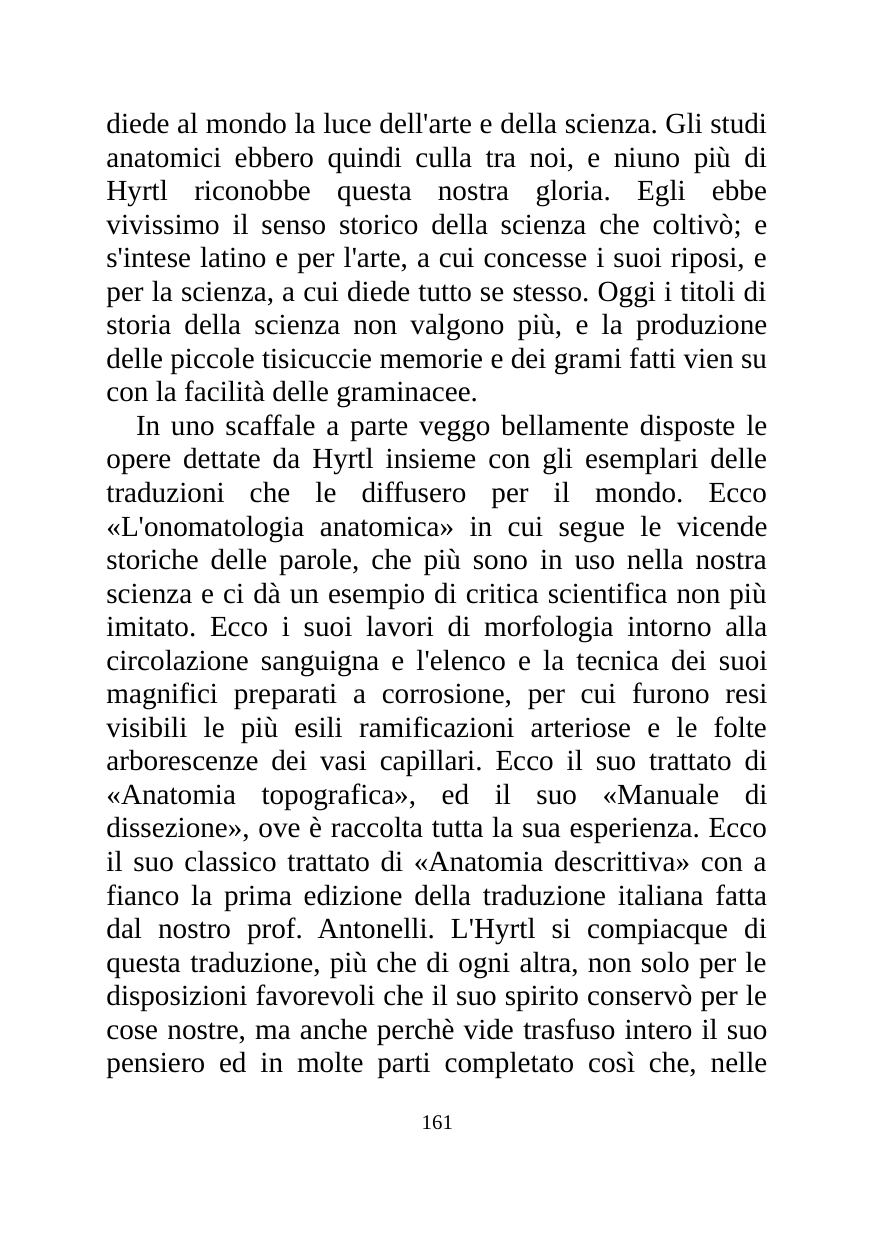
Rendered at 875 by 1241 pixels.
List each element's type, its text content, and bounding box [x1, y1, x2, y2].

text diede al mondo la luce dell'arte e della scienza. Gli studi anatomici ebbero quindi culla tra noi, e niuno più di Hyrtl riconobbe questa nostra gloria. Egli ebbe vivissimo il senso storico della scienza che coltivò; e s'intese latino e per l'arte, a cui concesse i suoi riposi, e per la scienza, a cui diede tutto se stesso. Oggi i titoli di storia della scienza non valgono più, e la produzione delle piccole tisicuccie memorie e dei grami fatti vien su con la facilità delle graminacee. [106, 106, 768, 408]
text In uno scaffale a parte veggo bellamente disposte le opere dettate da Hyrtl insieme con gli esemplari delle traduzioni che le diffusero per il mondo. Ecco «L'onomatologia anatomica» in cui segue le vicende storiche delle parole, che più sono in uso nella nostra scienza e ci dà un esempio di critica scientifica non più imitato. Ecco i suoi lavori di morfologia intorno alla circolazione sanguigna e l'elenco e la tecnica dei suoi magnifici preparati a corrosione, per cui furono resi visibili le più esili ramificazioni arteriose e le folte arborescenze dei vasi capillari. Ecco il suo trattato di «Anatomia topografica», ed il suo «Manuale di dissezione», ove è raccolta tutta la sua esperienza. Ecco il suo classico trattato di «Anatomia descrittiva» con a fianco la prima edizione della traduzione italiana fatta dal nostro prof. Antonelli. L'Hyrtl si compiacque di questa traduzione, più che di ogni altra, non solo per le disposizioni favorevoli che il suo spirito conservò per le cose nostre, ma anche perchè vide trasfuso intero il suo pensiero ed in molte parti completato così che, nelle [106, 408, 768, 1079]
